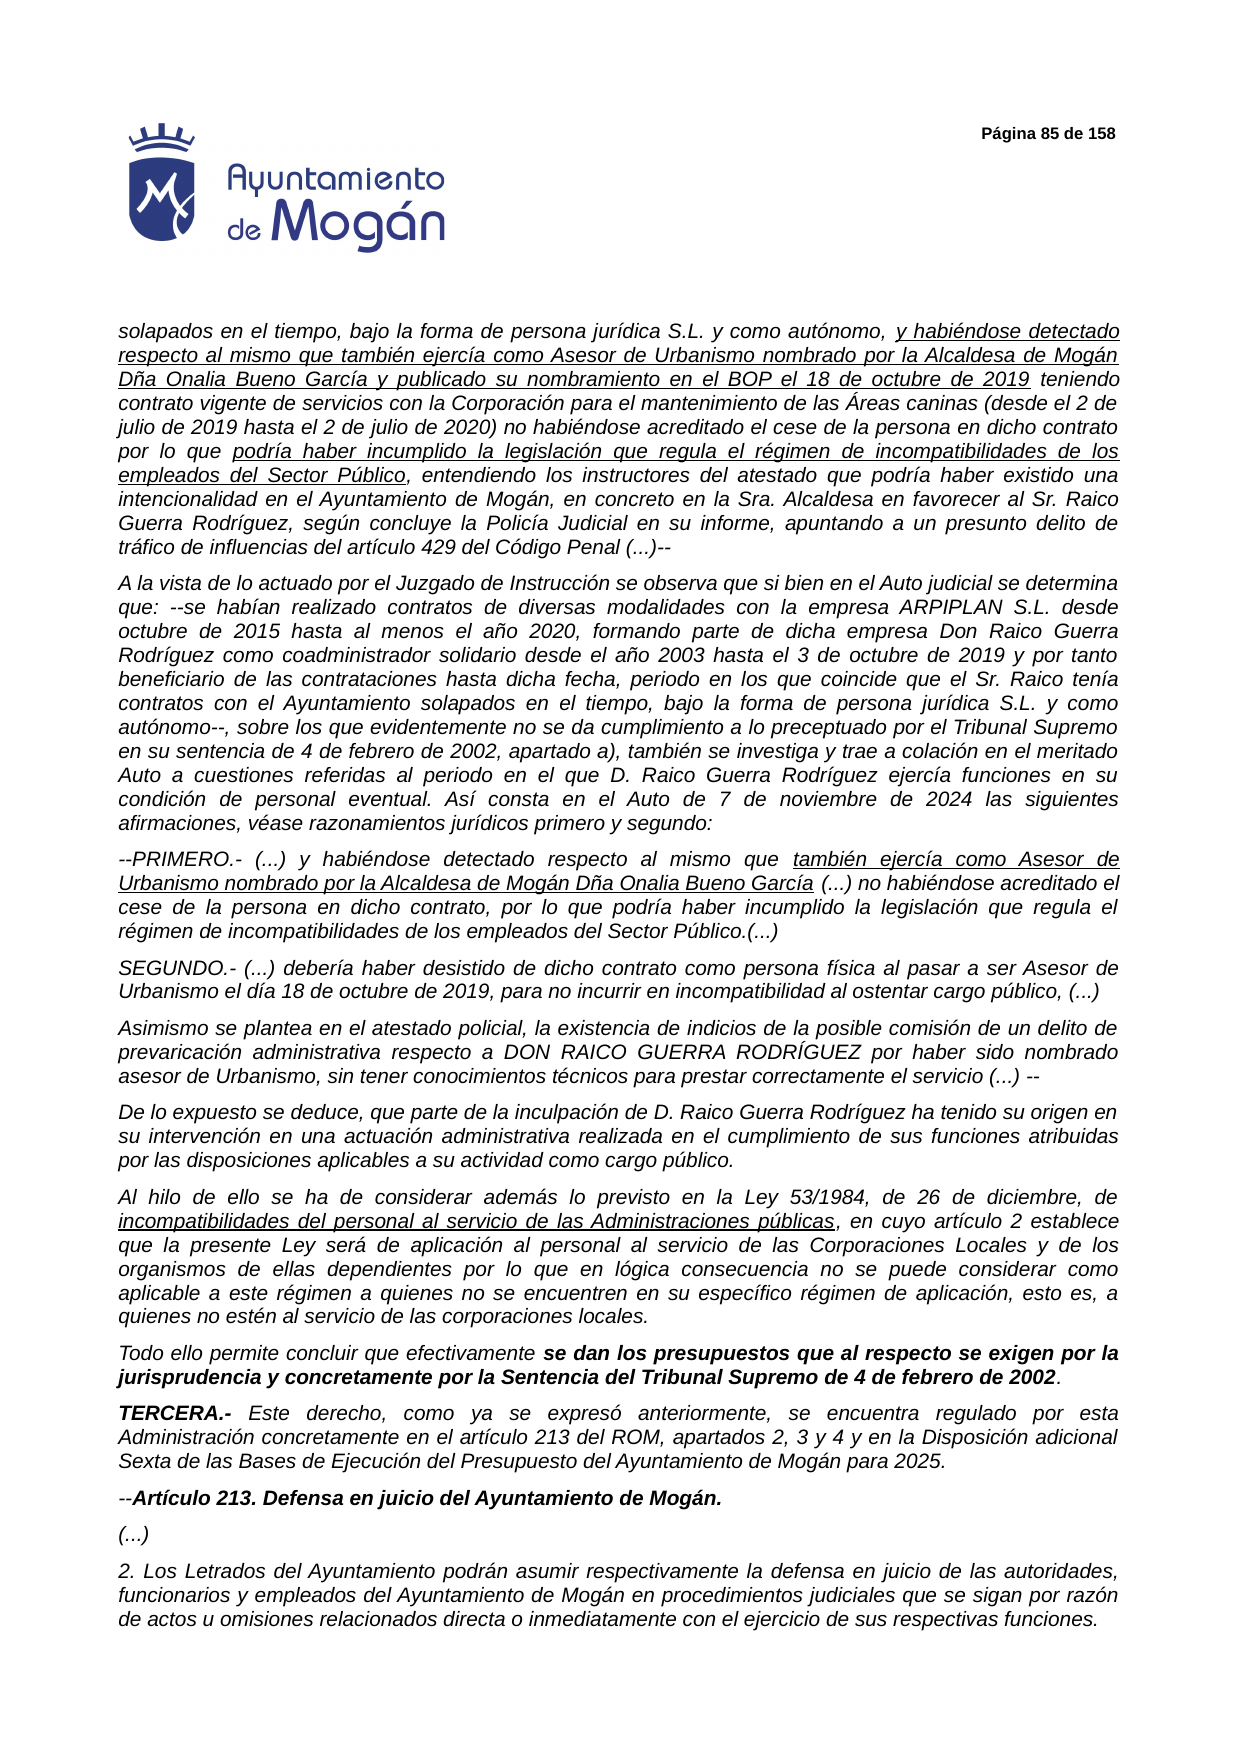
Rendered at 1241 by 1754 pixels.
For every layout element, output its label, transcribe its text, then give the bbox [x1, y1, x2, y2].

text TERCERA.- Este derecho, como ya se expresó anteriormente, se encuentra regulado por esta Administración concretamente en el artículo 213 del ROM, apartados 2, 3 y 4 y en la Disposición adicional Sexta de las Bases de Ejecución del Presupuesto del Ayuntamiento de Mogán para 2025. [118, 1401, 1122, 1473]
text SEGUNDO.- (...) debería haber desistido de dicho contrato como persona física al pasar a ser Asesor de Urbanismo el día 18 de octubre de 2019, para no incurrir en incompatibilidad al ostentar cargo público, (...) [118, 955, 1122, 1003]
text De lo expuesto se deduce, que parte de la inculpación de D. Raico Guerra Rodríguez ha tenido su origen en su intervención en una actuación administrativa realizada en el cumplimiento de sus funciones atribuidas por las disposiciones aplicables a su actividad como cargo público. [118, 1100, 1122, 1172]
text Todo ello permite concluir que efectivamente se dan los presupuestos que al respecto se exigen por la jurisprudencia y concretamente por la Sentencia del Tribunal Supremo de 4 de febrero de 2002. [118, 1341, 1122, 1389]
text --Artículo 213. Defensa en juicio del Ayuntamiento de Mogán. [118, 1486, 1122, 1509]
text A la vista de lo actuado por el Juzgado de Instrucción se observa que si bien en el Auto judicial se determina que: --se habían realizado contratos de diversas modalidades con la empresa ARPIPLAN S.L. desde octubre de 2015 hasta al menos el año 2020, formando parte de dicha empresa Don Raico Guerra Rodríguez como coadministrador solidario desde el año 2003 hasta el 3 de octubre de 2019 y por tanto beneficiario de las contrataciones hasta dicha fecha, periodo en los que coincide que el Sr. Raico tenía contratos con el Ayuntamiento solapados en el tiempo, bajo la forma de persona jurídica S.L. y como autónomo--, sobre los que evidentemente no se da cumplimiento a lo preceptuado por el Tribunal Supremo en su sentencia de 4 de febrero de 2002, apartado a), también se investiga y trae a colación en el meritado Auto a cuestiones referidas al periodo en el que D. Raico Guerra Rodríguez ejercía funciones en su condición de personal eventual. Así consta en el Auto de 7 de noviembre de 2024 las siguientes afirmaciones, véase razonamientos jurídicos primero y segundo: [118, 571, 1122, 834]
text Al hilo de ello se ha de considerar además lo previsto en la Ley 53/1984, de 26 de diciembre, de incompatibilidades del personal al servicio de las Administraciones públicas, en cuyo artículo 2 establece que la presente Ley será de aplicación al personal al servicio de las Corporaciones Locales y de los organismos de ellas dependientes por lo que en lógica consecuencia no se puede considerar como aplicable a este régimen a quienes no se encuentren en su específico régimen de aplicación, esto es, a quienes no estén al servicio de las corporaciones locales. [118, 1184, 1122, 1328]
picture [128, 123, 445, 259]
text solapados en el tiempo, bajo la forma de persona jurídica S.L. y como autónomo, y habiéndose detectado respecto al mismo que también ejercía como Asesor de Urbanismo nombrado por la Alcaldesa de Mogán Dña Onalia Bueno García y publicado su nombramiento en el BOP el 18 de octubre de 2019 teniendo contrato vigente de servicios con la Corporación para el mantenimiento de las Áreas caninas (desde el 2 de julio de 2019 hasta el 2 de julio de 2020) no habiéndose acreditado el cese de la persona en dicho contrato por lo que podría haber incumplido la legislación que regula el régimen de incompatibilidades de los empleados del Sector Público, entendiendo los instructores del atestado que podría haber existido una intencionalidad en el Ayuntamiento de Mogán, en concreto en la Sra. Alcaldesa en favorecer al Sr. Raico Guerra Rodríguez, según concluye la Policía Judicial en su informe, apuntando a un presunto delito de tráfico de influencias del artículo 429 del Código Penal (...)-- [118, 319, 1122, 558]
text 2. Los Letrados del Ayuntamiento podrán asumir respectivamente la defensa en juicio de las autoridades, funcionarios y empleados del Ayuntamiento de Mogán en procedimientos judiciales que se sigan por razón de actos u omisiones relacionados directa o inmediatamente con el ejercicio de sus respectivas funciones. [118, 1558, 1122, 1630]
text --PRIMERO.- (...) y habiéndose detectado respecto al mismo que también ejercía como Asesor de Urbanismo nombrado por la Alcaldesa de Mogán Dña Onalia Bueno García (...) no habiéndose acreditado el cese de la persona en dicho contrato, por lo que podría haber incumplido la legislación que regula el régimen de incompatibilidades de los empleados del Sector Público.(...) [118, 847, 1122, 943]
text (...) [118, 1522, 1122, 1546]
text Asimismo se plantea en el atestado policial, la existencia de indicios de la posible comisión de un delito de prevaricación administrativa respecto a DON RAICO GUERRA RODRÍGUEZ por haber sido nombrado asesor de Urbanismo, sin tener conocimientos técnicos para prestar correctamente el servicio (...) -- [118, 1016, 1122, 1088]
